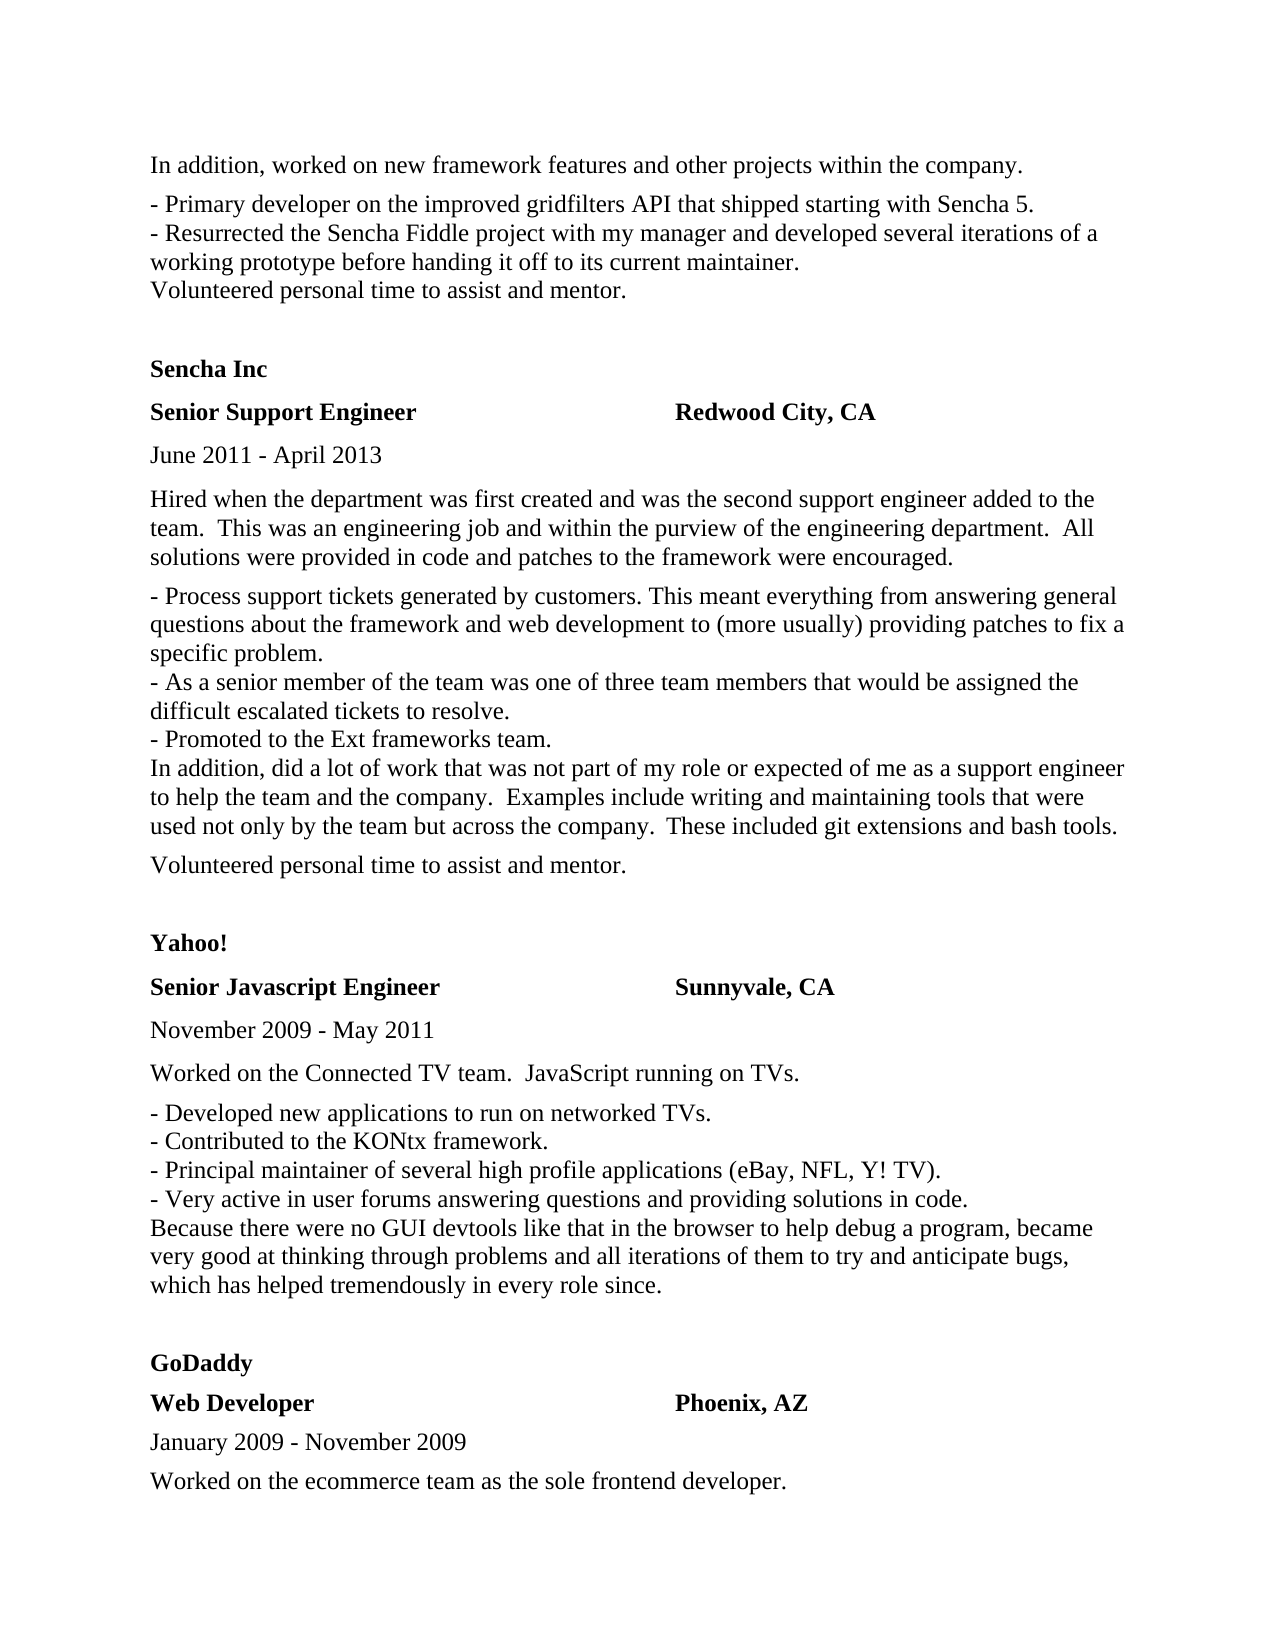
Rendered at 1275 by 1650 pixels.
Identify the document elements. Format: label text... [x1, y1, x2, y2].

text Senior Javascript Engineer Sunnyvale, CA [150, 972, 1125, 1000]
text January 2009 - November 2009 [150, 1427, 1125, 1456]
list - As a senior member of the team was one of three team members that would be assigned the difficult escalated tickets to resolve. [150, 667, 1125, 724]
text Worked on the Connected TV team. JavaScript running on TVs. [150, 1058, 1125, 1087]
list - Developed new applications to run on networked TVs. [150, 1098, 1125, 1126]
text Volunteered personal time to assist and mentor. [150, 275, 1125, 304]
list - Primary developer on the improved gridfilters API that shipped starting with Sencha 5. [150, 189, 1125, 218]
text GoDaddy [150, 1348, 1125, 1377]
list - Principal maintainer of several high profile applications (eBay, NFL, Y! TV). [150, 1155, 1125, 1184]
text Web Developer Phoenix, AZ [150, 1388, 1125, 1416]
text In addition, worked on new framework features and other projects within the company. [150, 150, 1125, 179]
list - Promoted to the Ext frameworks team. [150, 724, 1125, 753]
text Hired when the department was first created and was the second support engineer added to the team. This was an engineering job and within the purview of the engineering department. All solutions were provided in code and patches to the framework were encouraged. [150, 484, 1125, 570]
text Worked on the ecommerce team as the sole frontend developer. [150, 1466, 1125, 1495]
list - Resurrected the Sencha Fiddle project with my manager and developed several iterations of a working prototype before handing it off to its current maintainer. [150, 218, 1125, 275]
text Because there were no GUI devtools like that in the browser to help debug a program, became very good at thinking through problems and all iterations of them to try and anticipate bugs, which has helped tremendously in every role since. [150, 1213, 1125, 1299]
text In addition, did a lot of work that was not part of my role or expected of me as a support engineer to help the team and the company. Examples include writing and maintaining tools that were used not only by the team but across the company. These included git extensions and bash tools. [150, 753, 1125, 839]
text November 2009 - May 2011 [150, 1015, 1125, 1044]
list - Process support tickets generated by customers. This meant everything from answering general questions about the framework and web development to (more usually) providing patches to fix a specific problem. [150, 581, 1125, 667]
list - Very active in user forums answering questions and providing solutions in code. [150, 1184, 1125, 1213]
text Volunteered personal time to assist and mentor. [150, 850, 1125, 879]
text Yahoo! [150, 928, 1125, 957]
list - Contributed to the KONtx framework. [150, 1126, 1125, 1155]
text Senior Support Engineer Redwood City, CA [150, 397, 1125, 426]
text Sencha Inc [150, 354, 1125, 382]
text June 2011 - April 2013 [150, 441, 1125, 469]
